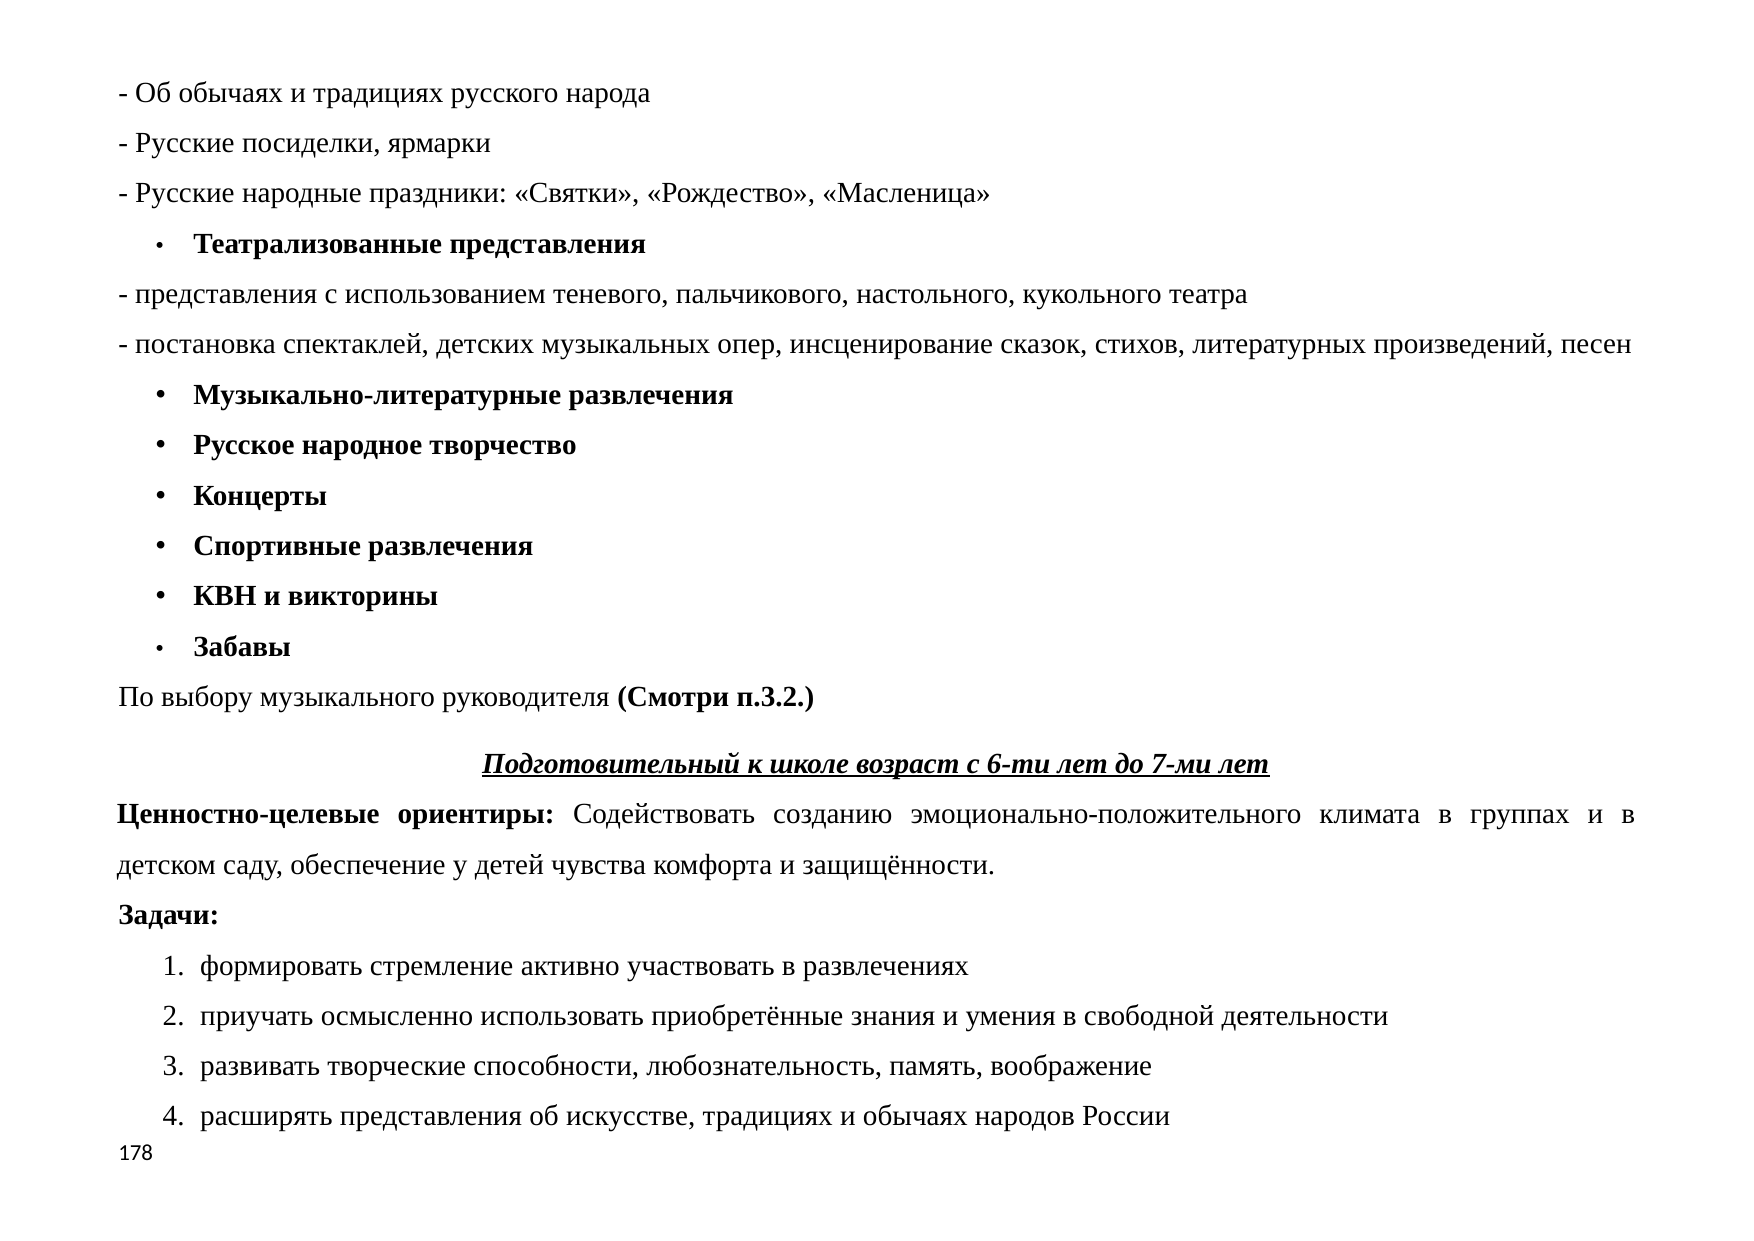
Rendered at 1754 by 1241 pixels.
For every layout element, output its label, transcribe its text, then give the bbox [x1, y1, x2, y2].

list Спортивные развлечения [156, 528, 1636, 562]
text Подготовительный к школе возраст с 6-ти лет до 7-ми лет [118, 746, 1636, 780]
text - представления с использованием теневого, пальчикового, настольного, кукольного театра [118, 276, 1636, 310]
text По выбору музыкального руководителя (Смотри п.3.2.) [118, 679, 1636, 713]
list Музыкально-литературные развлечения [156, 377, 1636, 411]
text Задачи: [118, 897, 1636, 931]
text - Русские народные праздники: «Святки», «Рождество», «Масленица» [118, 176, 1636, 209]
list Забавы [156, 629, 1636, 662]
list Театрализованные представления [156, 226, 1636, 259]
list расширять представления об искусстве, традициях и обычаях народов России [162, 1098, 1636, 1132]
list Русское народное творчество [156, 427, 1636, 461]
text - Об обычаях и традициях русского народа [118, 75, 1636, 108]
text - Русские посиделки, ярмарки [118, 125, 1636, 159]
list приучать осмысленно использовать приобретённые знания и умения в свободной деятельности [162, 998, 1636, 1031]
text - постановка спектаклей, детских музыкальных опер, инсценирование сказок, стихов, литературных произведений, песен [118, 327, 1636, 360]
list КВН и викторины [156, 578, 1636, 612]
text Ценностно-целевые ориентиры: Содействовать созданию эмоционально-положительного климата в группах и в детском саду, обеспечение у детей чувства комфорта и защищённости. [117, 797, 1636, 881]
list формировать стремление активно участвовать в развлечениях [162, 948, 1636, 981]
list Концерты [156, 478, 1636, 511]
list развивать творческие способности, любознательность, память, воображение [162, 1048, 1636, 1082]
